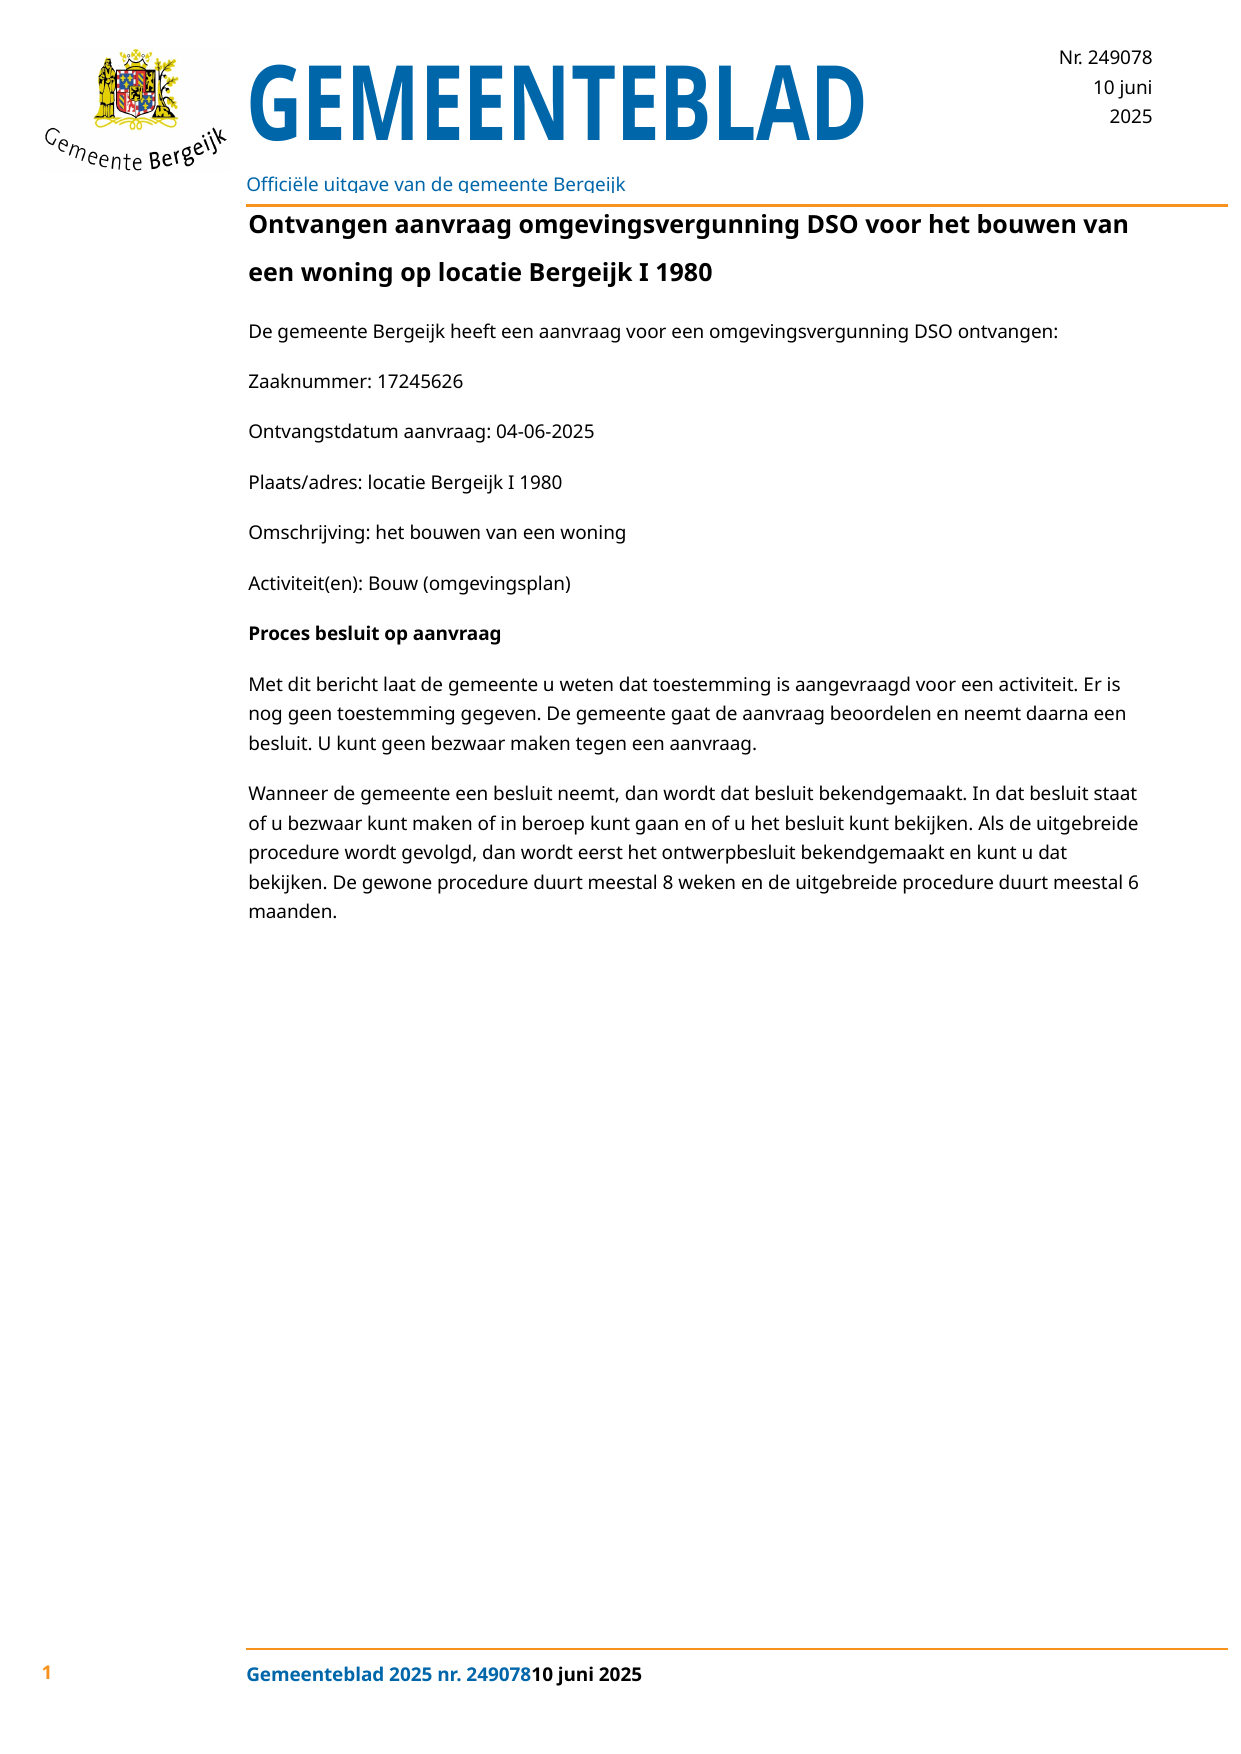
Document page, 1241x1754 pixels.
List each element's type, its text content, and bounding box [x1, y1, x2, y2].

text Ontvangen aanvraag omgevingsvergunning DSO voor het bouwen van een woning op locatie Bergeijk I 1980 [248, 207, 1152, 288]
text Omschrijving: het bouwen van een woning [248, 519, 1152, 545]
text Activiteit(en): Bouw (omgevingsplan) [248, 570, 1152, 596]
text De gemeente Bergeijk heeft een aanvraag voor een omgevingsvergunning DSO ontvangen: [248, 318, 1152, 344]
text Zaaknummer: 17245626 [248, 368, 1152, 394]
text Proces besluit op aanvraag [248, 620, 1152, 646]
text Met dit bericht laat de gemeente u weten dat toestemming is aangevraagd voor een activiteit. Er is nog geen toestemming gegeven. De gemeente gaat de aanvraag beoordelen en neemt daarna een besluit. U kunt geen bezwaar maken tegen een aanvraag. [248, 671, 1152, 756]
text Wanneer de gemeente een besluit neemt, dan wordt dat besluit bekendgemaakt. In dat besluit staat of u bezwaar kunt maken of in beroep kunt gaan en of u het besluit kunt bekijken. Als de uitgebreide procedure wordt gevolgd, dan wordt eerst het ontwerpbesluit bekendgemaakt en kunt u dat bekijken. De gewone procedure duurt meestal 8 weken en de uitgebreide procedure duurt meestal 6 maanden. [248, 780, 1152, 924]
picture [41, 47, 231, 172]
text Ontvangstdatum aanvraag: 04-06-2025 [248, 419, 1152, 444]
text Plaats/adres: locatie Bergeijk I 1980 [248, 469, 1152, 495]
